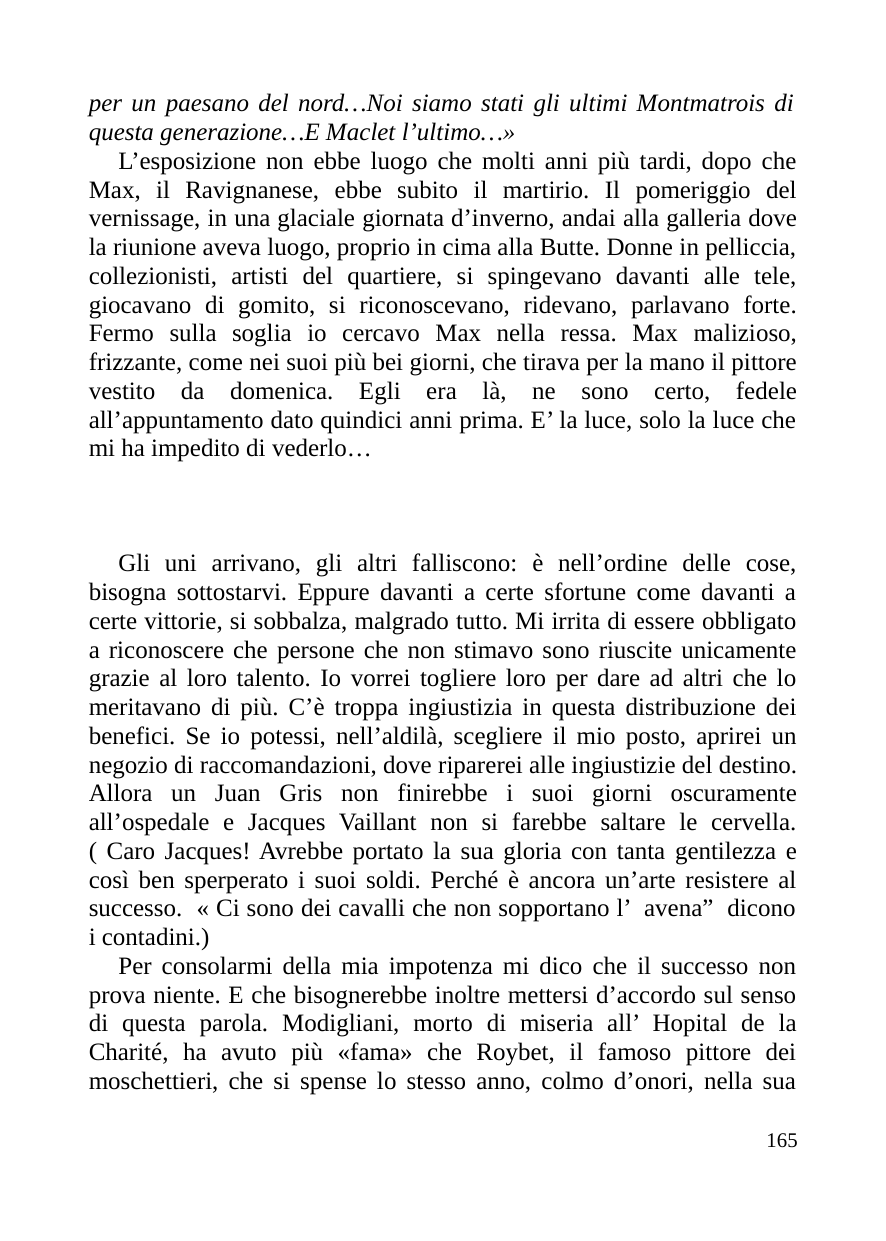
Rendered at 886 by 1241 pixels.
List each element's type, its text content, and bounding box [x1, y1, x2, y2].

text Per consolarmi della mia impotenza mi dico che il successo non prova niente. E che bisognerebbe inoltre mettersi d’accordo sul senso di questa parola. Modigliani, morto di miseria all’ Hopital de la Charité, ha avuto più «fama» che Roybet, il famoso pittore dei moschettieri, che si spense lo stesso anno, colmo d’onori, nella sua [88, 951, 797, 1095]
text L’esposizione non ebbe luogo che molti anni più tardi, dopo che Max, il Ravignanese, ebbe subito il martirio. Il pomeriggio del vernissage, in una glaciale giornata d’inverno, andai alla galleria dove la riunione aveva luogo, proprio in cima alla Butte. Donne in pelliccia, collezionisti, artisti del quartiere, si spingevano davanti alle tele, giocavano di gomito, si riconoscevano, ridevano, parlavano forte. Fermo sulla soglia io cercavo Max nella ressa. Max malizioso, frizzante, come nei suoi più bei giorni, che tirava per la mano il pittore vestito da domenica. Egli era là, ne sono certo, fedele all’appuntamento dato quindici anni prima. E’ la luce, solo la luce che mi ha impedito di vederlo… [88, 146, 797, 462]
text per un paesano del nord…Noi siamo stati gli ultimi Montmatrois di questa generazione…E Maclet l’ultimo…» [88, 88, 797, 146]
text Gli uni arrivano, gli altri falliscono: è nell’ordine delle cose, bisogna sottostarvi. Eppure davanti a certe sfortune come davanti a certe vittorie, si sobbalza, malgrado tutto. Mi irrita di essere obbligato a riconoscere che persone che non stimavo sono riuscite unicamente grazie al loro talento. Io vorrei togliere loro per dare ad altri che lo meritavano di più. C’è troppa ingiustizia in questa distribuzione dei benefici. Se io potessi, nell’aldilà, scegliere il mio posto, aprirei un negozio di raccomandazioni, dove riparerei alle ingiustizie del destino. Allora un Juan Gris non finirebbe i suoi giorni oscuramente all’ospedale e Jacques Vaillant non si farebbe saltare le cervella. ( Caro Jacques! Avrebbe portato la sua gloria con tanta gentilezza e così ben sperperato i suoi soldi. Perché è ancora un’arte resistere al successo. « Ci sono dei cavalli che non sopportano l’ avena” dicono i contadini.) [88, 548, 797, 951]
